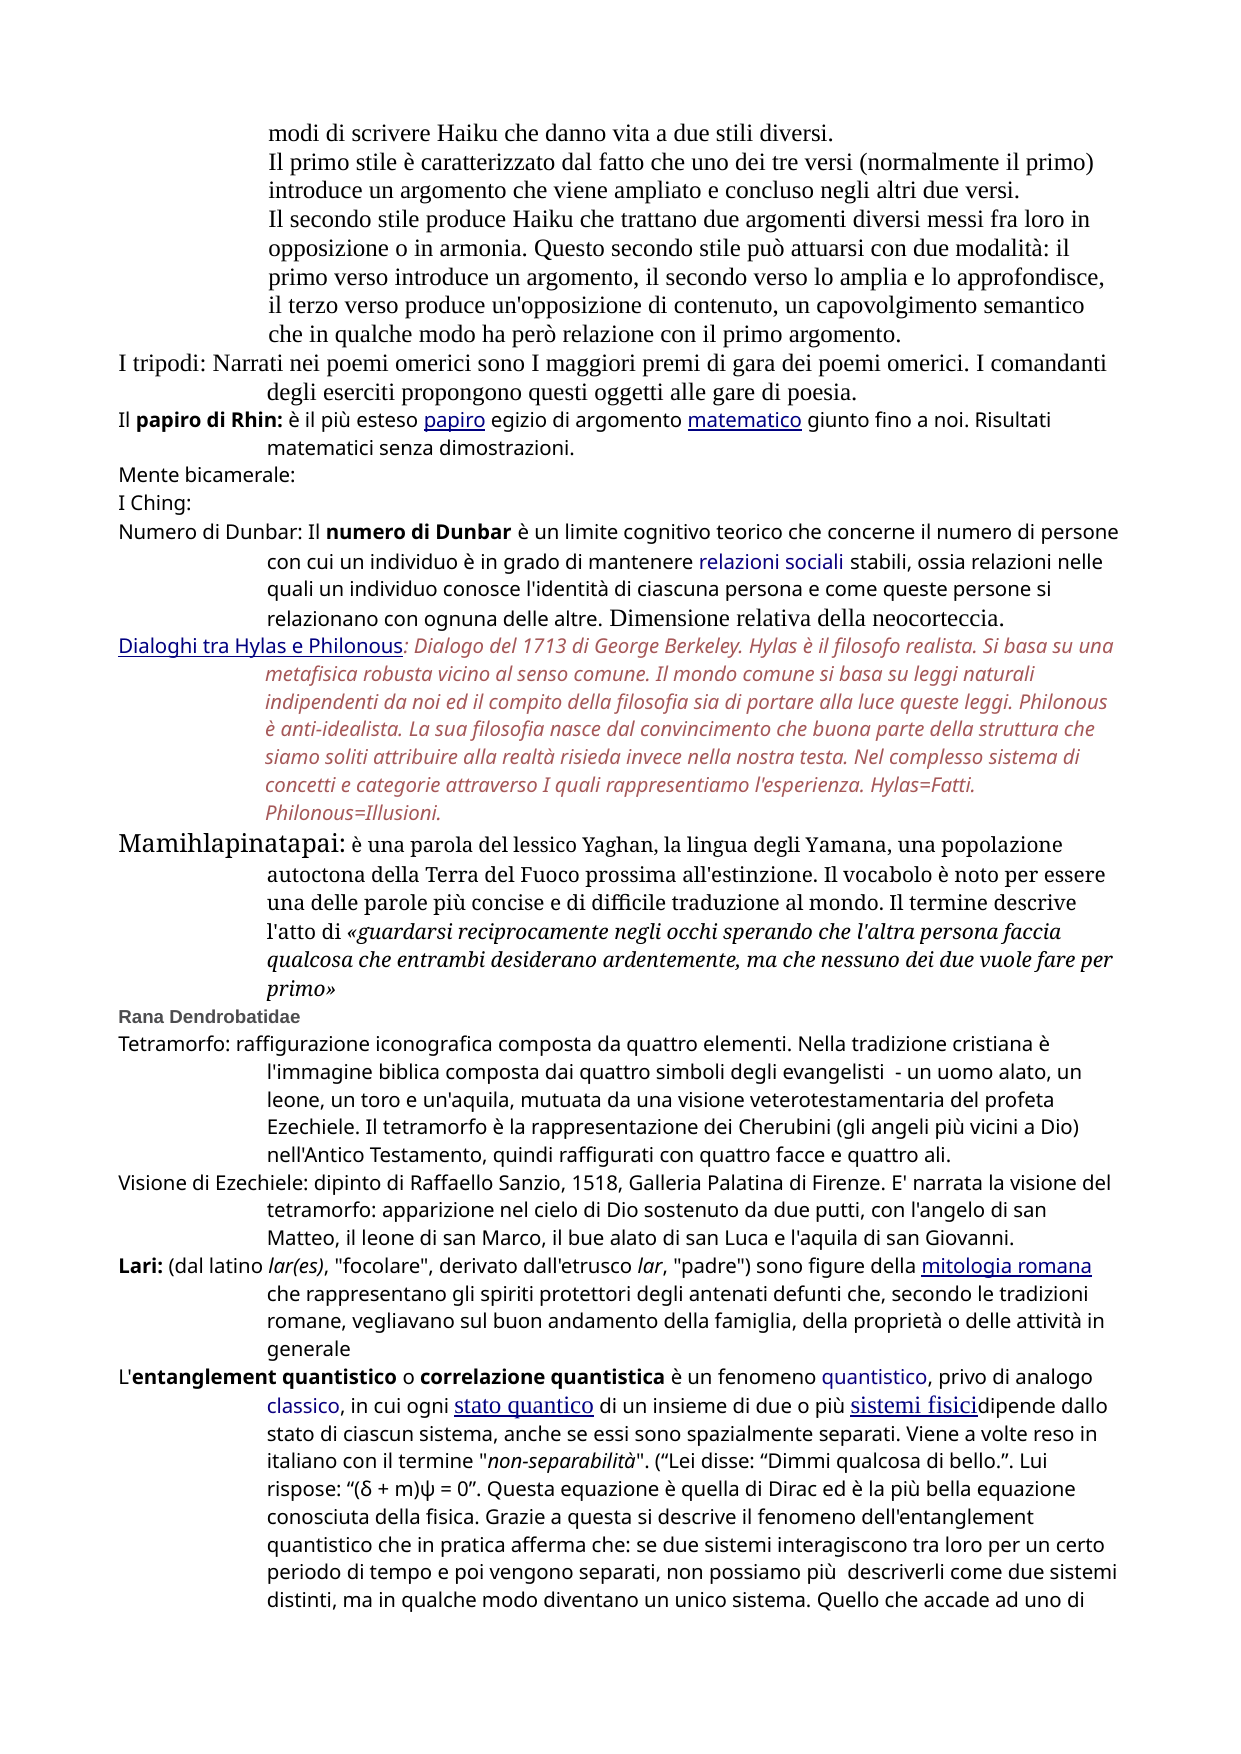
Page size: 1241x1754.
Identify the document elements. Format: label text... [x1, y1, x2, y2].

text modi di scrivere Haiku che danno vita a due stili diversi. Il primo stile è caratterizzato dal fatto che uno dei tre versi (normalmente il primo) introduce un argomento che viene ampliato e concluso negli altri due versi. Il secondo stile produce Haiku che trattano due argomenti diversi messi fra loro in opposizione o in armonia. Questo secondo stile può attuarsi con due modalità: il primo verso introduce un argomento, il secondo verso lo amplia e lo approfondisce, il terzo verso produce un'opposizione di contenuto, un capovolgimento semantico che in qualche modo ha però relazione con il primo argomento. [118, 118, 1122, 348]
text Mamihlapinatapai: è una parola del lessico Yaghan, la lingua degli Yamana, una popolazione autoctona della Terra del Fuoco prossima all'estinzione. Il vocabolo è noto per essere una delle parole più concise e di difficile traduzione al mondo. Il termine descrive l'atto di «guardarsi reciprocamente negli occhi sperando che l'altra persona faccia qualcosa che entrambi desiderano ardentemente, ma che nessuno dei due vuole fare per primo» [118, 826, 1122, 1002]
text Lari: (dal latino lar(es), "focolare", derivato dall'etrusco lar, "padre") sono figure della mitologia romana che rappresentano gli spiriti protettori degli antenati defunti che, secondo le tradizioni romane, vegliavano sul buon andamento della famiglia, della proprietà o delle attività in generale [118, 1252, 1122, 1362]
text Il papiro di Rhin: è il più esteso papiro egizio di argomento matematico giunto fino a noi. Risultati matematici senza dimostrazioni. [118, 406, 1122, 461]
text Numero di Dunbar: Il numero di Dunbar è un limite cognitivo teorico che concerne il numero di persone con cui un individuo è in grado di mantenere relazioni sociali stabili, ossia relazioni nelle quali un individuo conosce l'identità di ciascuna persona e come queste persone si relazionano con ognuna delle altre. Dimensione relativa della neocorteccia. [118, 516, 1122, 632]
text I Ching: [118, 489, 1122, 516]
text I tripodi: Narrati nei poemi omerici sono I maggiori premi di gara dei poemi omerici. I comandanti degli eserciti propongono questi oggetti alle gare di poesia. [118, 348, 1122, 406]
text Tetramorfo: raffigurazione iconografica composta da quattro elementi. Nella tradizione cristiana è l'immagine biblica composta dai quattro simboli degli evangelisti - un uomo alato, un leone, un toro e un'aquila, mutuata da una visione veterotestamentaria del profeta Ezechiele. Il tetramorfo è la rappresentazione dei Cherubini (gli angeli più vicini a Dio) nell'Antico Testamento, quindi raffigurati con quattro facce e quattro ali. [118, 1030, 1122, 1168]
text L'entanglement quantistico o correlazione quantistica è un fenomeno quantistico, privo di analogo classico, in cui ogni stato quantico di un insieme di due o più sistemi fisicidipende dallo stato di ciascun sistema, anche se essi sono spazialmente separati. Viene a volte reso in italiano con il termine "non-separabilità". (“Lei disse: “Dimmi qualcosa di bello.”. Lui rispose: “(δ + m)ψ = 0”. Questa equazione è quella di Dirac ed è la più bella equazione conosciuta della fisica. Grazie a questa si descrive il fenomeno dell'entanglement quantistico che in pratica afferma che: se due sistemi interagiscono tra loro per un certo periodo di tempo e poi vengono separati, non possiamo più descriverli come due sistemi distinti, ma in qualche modo diventano un unico sistema. Quello che accade ad uno di [118, 1362, 1122, 1613]
text Visione di Ezechiele: dipinto di Raffaello Sanzio, 1518, Galleria Palatina di Firenze. E' narrata la visione del tetramorfo: apparizione nel cielo di Dio sostenuto da due putti, con l'angelo di san Matteo, il leone di san Marco, il bue alato di san Luca e l'aquila di san Giovanni. [118, 1168, 1122, 1252]
text Mente bicamerale: [118, 461, 1122, 489]
text Rana Dendrobatidae [118, 1002, 1122, 1030]
text Dialoghi tra Hylas e Philonous: Dialogo del 1713 di George Berkeley. Hylas è il filosofo realista. Si basa su una metafisica robusta vicino al senso comune. Il mondo comune si basa su leggi naturali indipendenti da noi ed il compito della filosofia sia di portare alla luce queste leggi. Philonous è anti-idealista. La sua filosofia nasce dal convincimento che buona parte della struttura che siamo soliti attribuire alla realtà risieda invece nella nostra testa. Nel complesso sistema di concetti e categorie attraverso I quali rappresentiamo l'esperienza. Hylas=Fatti. Philonous=Illusioni. [118, 632, 1122, 826]
